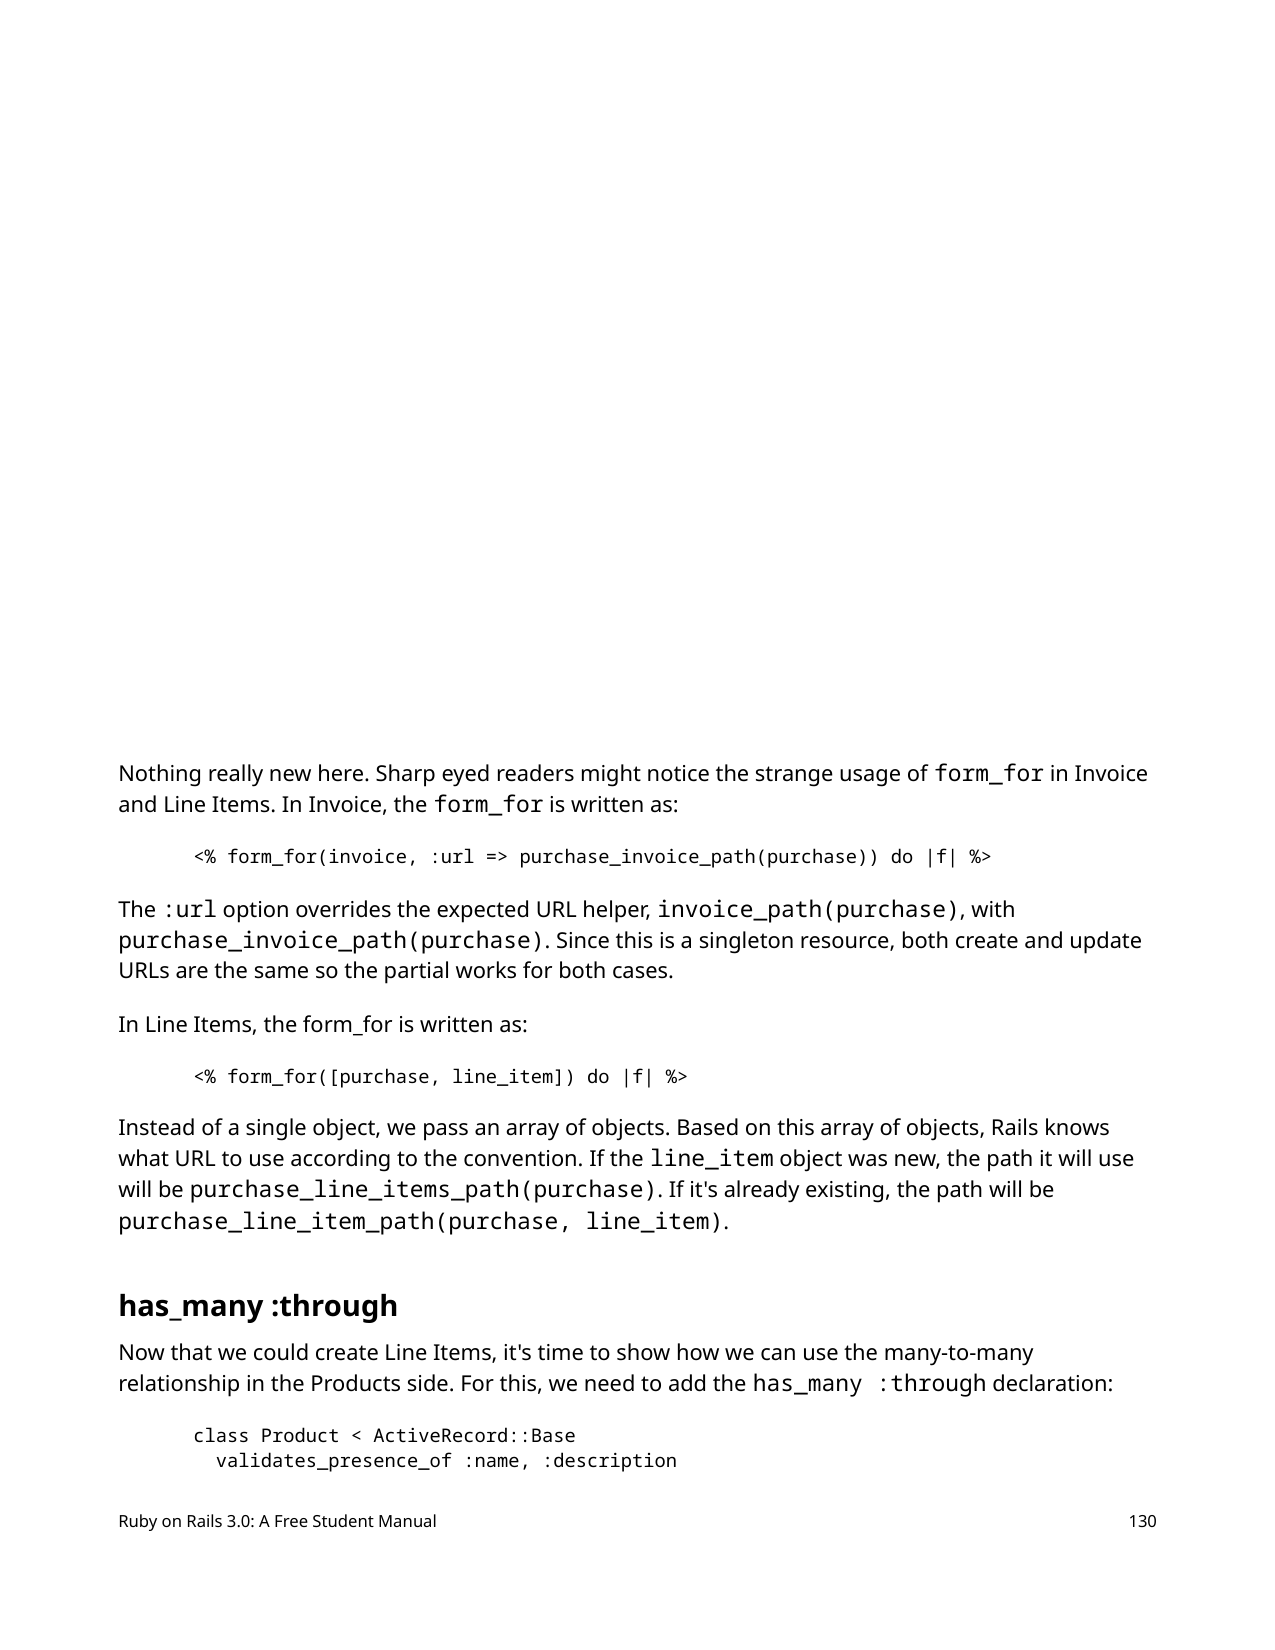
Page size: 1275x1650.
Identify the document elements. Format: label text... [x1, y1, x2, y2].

subtitle has_many :through [118, 1285, 1157, 1324]
text Nothing really new here. Sharp eyed readers might notice the strange usage of form_for in Invoice and Line Items. In Invoice, the form_for is written as: [118, 757, 1157, 819]
text <% form_for(invoice, :url => purchase_invoice_path(purchase)) do |f| %> [193, 843, 1157, 869]
text class Product < ActiveRecord::Base validates_presence_of :name, :description [193, 1422, 1157, 1473]
text Instead of a single object, we pass an array of objects. Based on this array of objects, Rails knows what URL to use according to the convention. If the line_item object was new, the path it will use will be purchase_line_items_path(purchase). If it's already existing, the path will be purchase_line_item_path(purchase, line_item). [118, 1112, 1157, 1236]
text <% form_for([purchase, line_item]) do |f| %> [193, 1063, 1157, 1088]
text In Line Items, the form_for is written as: [118, 1009, 1157, 1039]
text The :url option overrides the expected URL helper, invoice_path(purchase), with purchase_invoice_path(purchase). Since this is a singleton resource, both create and update URLs are the same so the partial works for both cases. [118, 893, 1157, 985]
text Now that we could create Line Items, it's time to show how we can use the many-to-many relationship in the Products side. For this, we need to add the has_many :through declaration: [118, 1337, 1157, 1398]
